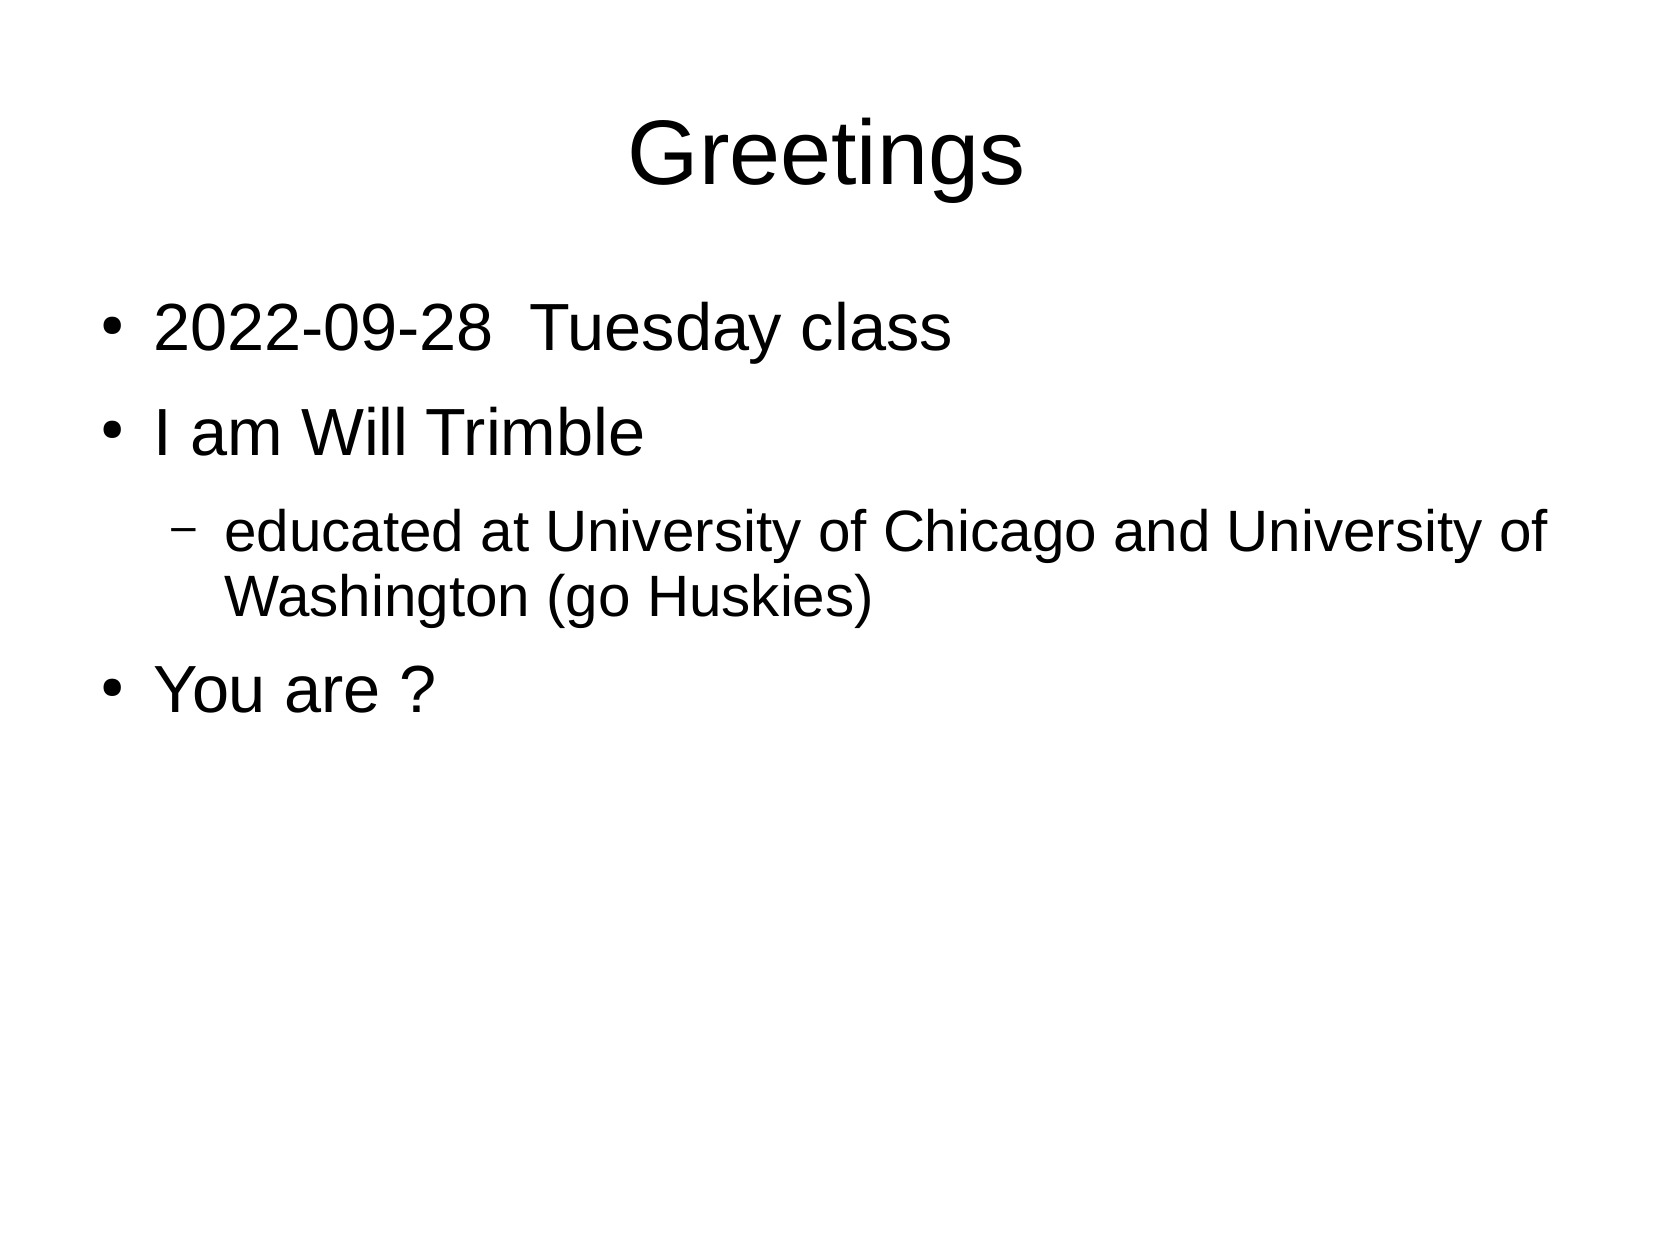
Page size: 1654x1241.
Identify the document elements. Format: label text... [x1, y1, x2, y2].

title Greetings [82, 49, 1571, 257]
list 2022-09-28 Tuesday class I am Will Trimble educated at University of Chicago and University of Washington (go Huskies) You are ? [82, 290, 1571, 1109]
